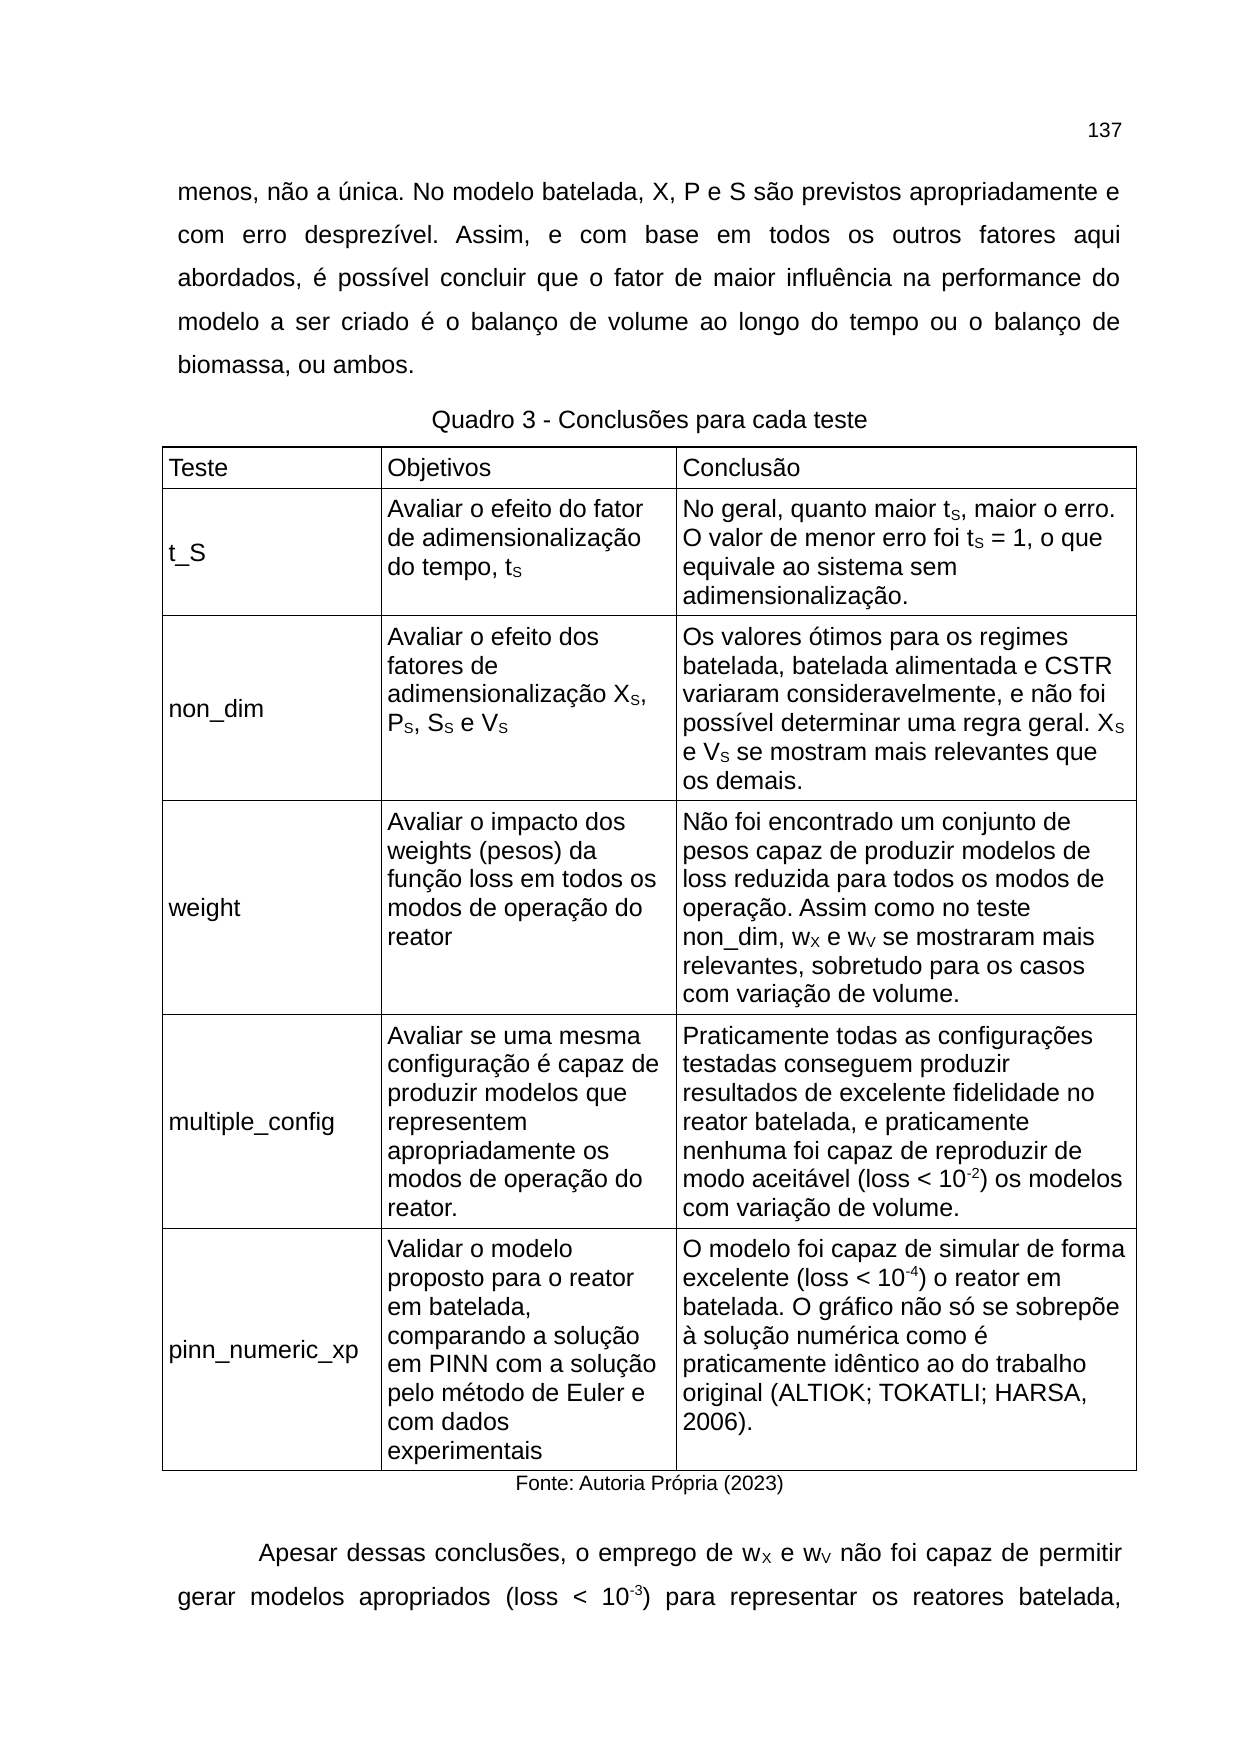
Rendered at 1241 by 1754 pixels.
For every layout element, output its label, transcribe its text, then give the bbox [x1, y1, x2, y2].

table_cell pinn_numeric_xp [163, 1229, 381, 1470]
table_cell Os valores ótimos para os regimes batelada, batelada alimentada e CSTR variaram consideravelmente, e não foi possível determinar uma regra geral. XS e VS se mostram mais relevantes que os demais. [677, 616, 1136, 800]
table_cell multiple_config [163, 1015, 381, 1228]
table_cell No geral, quanto maior tS, maior o erro. O valor de menor erro foi tS = 1, o que equivale ao sistema sem adimensionalização. [677, 489, 1136, 615]
table_cell non_dim [163, 616, 381, 800]
table_cell O modelo foi capaz de simular de forma excelente (loss < 10-4) o reator em batelada. O gráfico não só se sobrepõe à solução numérica como é praticamente idêntico ao do trabalho original (ALTIOK; TOKATLI; HARSA, 2006). [677, 1229, 1136, 1470]
table_header Teste [163, 448, 381, 488]
table_cell weight [163, 801, 381, 1014]
text Apesar dessas conclusões, o emprego de wX e wV não foi capaz de permitir gerar modelos apropriados (loss < 10-3) para representar os reatores batelada, [177, 1538, 1122, 1610]
text Fonte: Autoria Própria (2023) [177, 1471, 1122, 1495]
table_cell Avaliar o efeito dos fatores de adimensionalização XS, PS, SS e VS [382, 616, 676, 800]
table_header Conclusão [677, 448, 1136, 488]
table_cell Não foi encontrado um conjunto de pesos capaz de produzir modelos de loss reduzida para todos os modos de operação. Assim como no teste non_dim, wX e wV se mostraram mais relevantes, sobretudo para os casos com variação de volume. [677, 801, 1136, 1014]
text menos, não a única. No modelo batelada, X, P e S são previstos apropriadamente e com erro desprezível. Assim, e com base em todos os outros fatores aqui abordados, é possível concluir que o fator de maior influência na performance do modelo a ser criado é o balanço de volume ao longo do tempo ou o balanço de biomassa, ou ambos. [177, 177, 1122, 378]
table_cell Avaliar o impacto dos weights (pesos) da função loss em todos os modos de operação do reator [382, 801, 676, 1014]
table_cell Avaliar se uma mesma configuração é capaz de produzir modelos que representem apropriadamente os modos de operação do reator. [382, 1015, 676, 1228]
text Quadro 3 - Conclusões para cada teste [177, 405, 1122, 434]
table_header Objetivos [382, 448, 676, 488]
table_cell Validar o modelo proposto para o reator em batelada, comparando a solução em PINN com a solução pelo método de Euler e com dados experimentais [382, 1229, 676, 1470]
table_cell Praticamente todas as configurações testadas conseguem produzir resultados de excelente fidelidade no reator batelada, e praticamente nenhuma foi capaz de reproduzir de modo aceitável (loss < 10-2) os modelos com variação de volume. [677, 1015, 1136, 1228]
table_cell Avaliar o efeito do fator de adimensionalização do tempo, tS [382, 489, 676, 615]
table_cell t_S [163, 489, 381, 615]
